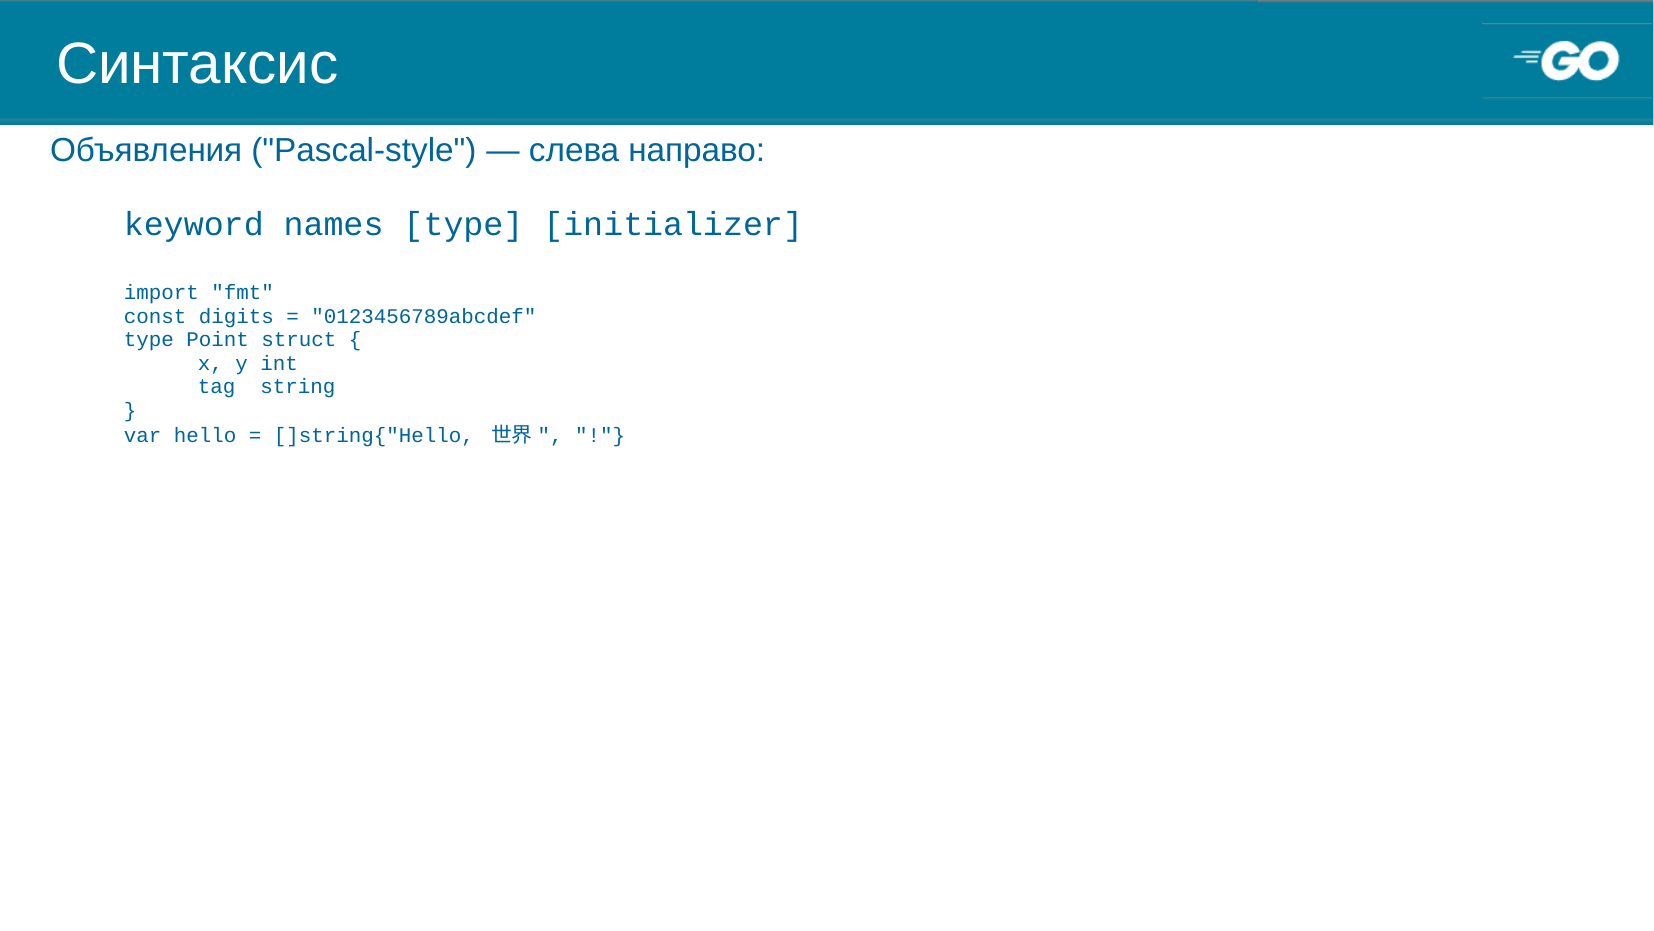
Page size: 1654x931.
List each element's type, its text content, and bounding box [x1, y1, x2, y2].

text_box Синтаксис [41, 23, 1495, 104]
picture [1542, 41, 1619, 81]
text_box Объявления ("Pascal-style") — слева направо: keyword names [type] [initializer] import "fmt" const digits = "0123456789abcdef" type Point struct { x, y int tag string } var hello = []string{"Hello, 世界", "!"} [35, 124, 1619, 898]
